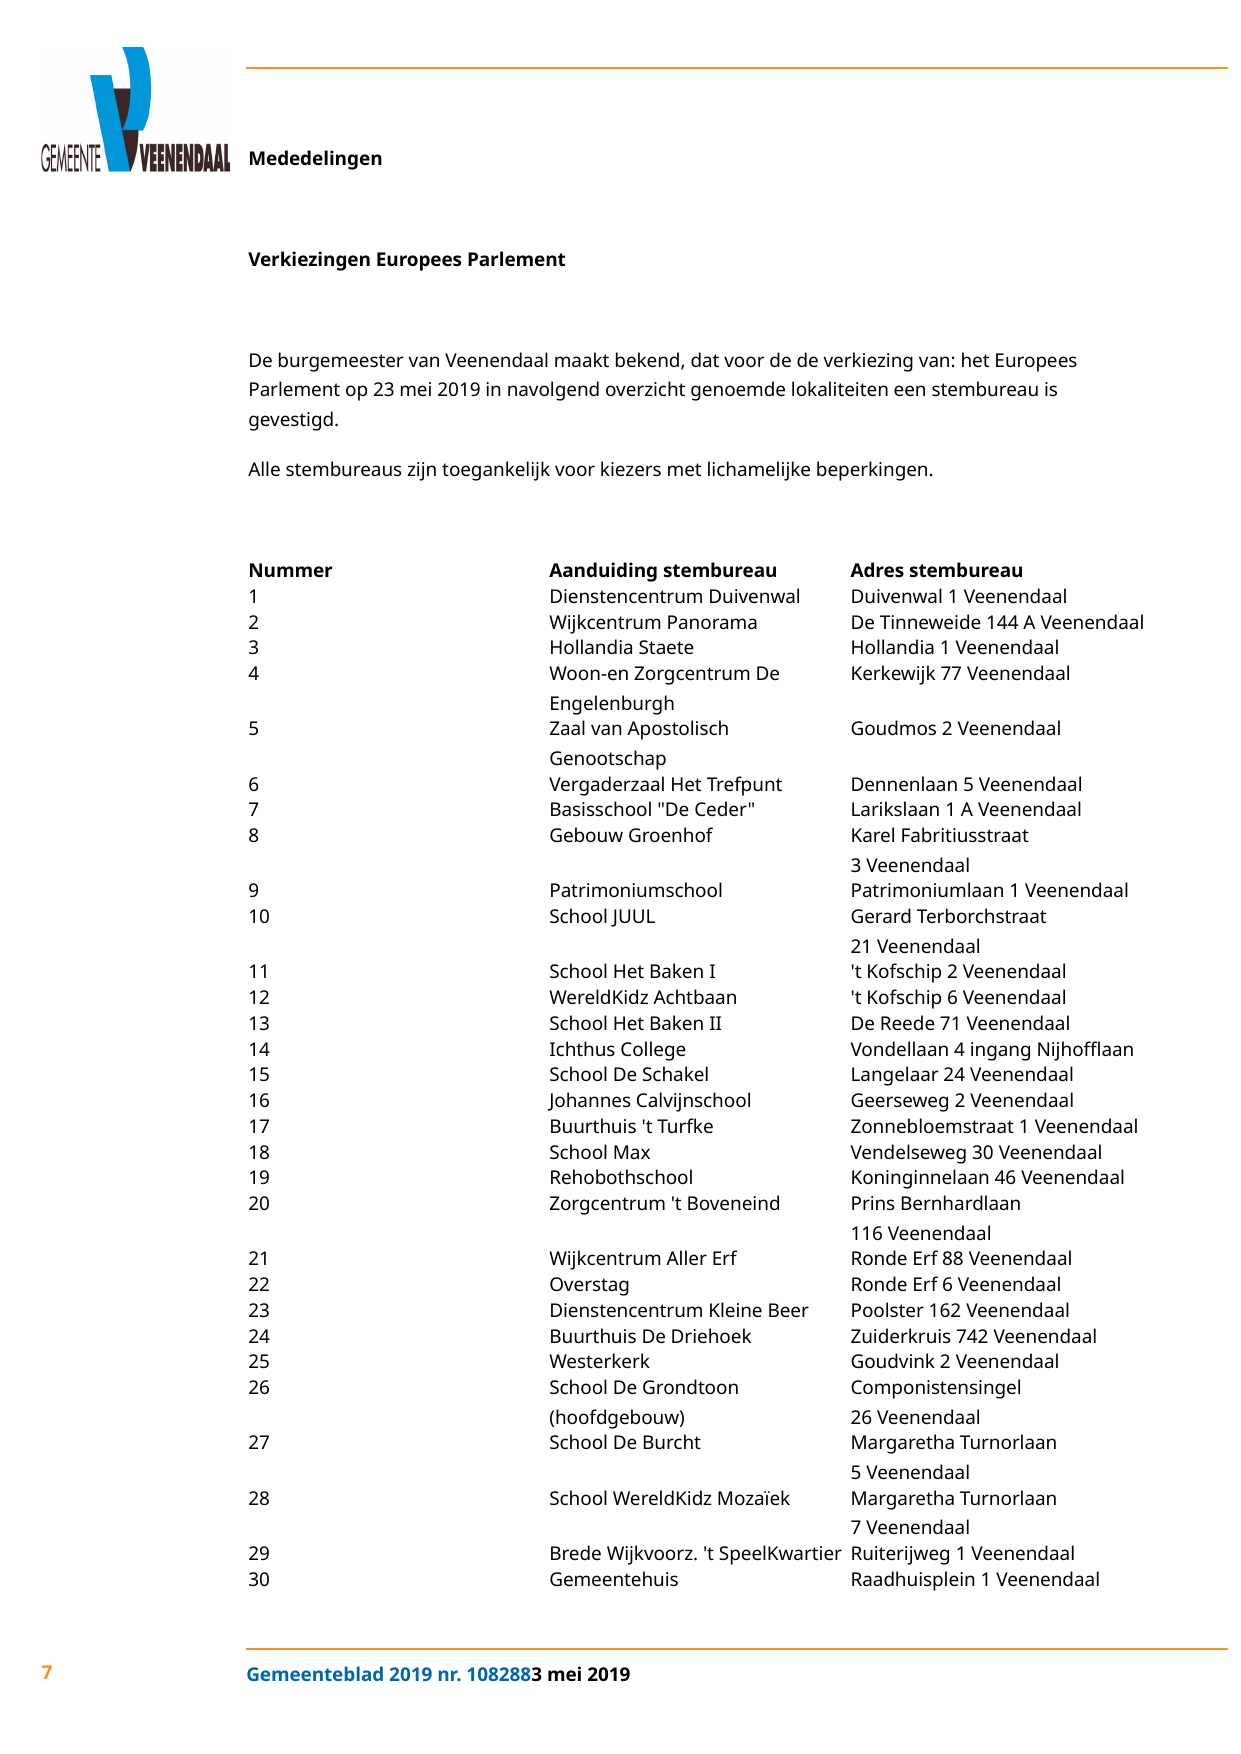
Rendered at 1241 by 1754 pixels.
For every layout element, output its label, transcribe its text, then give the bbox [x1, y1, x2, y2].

table_cell Gebouw Groenhof [549, 823, 850, 878]
text Verkiezingen Europees Parlement [248, 246, 1152, 272]
table_cell Componistensingel 26 Veenendaal [850, 1374, 1152, 1429]
table_cell 24 [248, 1323, 549, 1348]
text De burgemeester van Veenendaal maakt bekend, dat voor de de verkiezing van: het Europees Parlement op 23 mei 2019 in navolgend overzicht genoemde lokaliteiten een stembureau is gevestigd. [248, 347, 1152, 432]
table_cell 11 [248, 959, 549, 984]
table_cell Buurthuis 't Turfke [549, 1113, 850, 1139]
table_cell WereldKidz Achtbaan [549, 985, 850, 1010]
table_cell 2 [248, 609, 549, 634]
table_cell 20 [248, 1190, 549, 1246]
table_cell Wijkcentrum Aller Erf [549, 1246, 850, 1271]
table_cell Larikslaan 1 A Veenendaal [850, 797, 1152, 822]
table_cell 19 [248, 1165, 549, 1190]
table_cell Goudmos 2 Veenendaal [850, 716, 1152, 771]
table_cell Goudvink 2 Veenendaal [850, 1349, 1152, 1374]
table_cell 10 [248, 904, 549, 959]
table_cell 28 [248, 1485, 549, 1540]
table_cell Vendelseweg 30 Veenendaal [850, 1139, 1152, 1164]
table_cell Margaretha Turnorlaan 7 Veenendaal [850, 1485, 1152, 1540]
text Mededelingen [248, 145, 1152, 171]
table_header Aanduiding stembureau [549, 558, 850, 583]
table_cell 't Kofschip 2 Veenendaal [850, 959, 1152, 984]
table_cell Dennenlaan 5 Veenendaal [850, 771, 1152, 797]
table_cell Dienstencentrum Kleine Beer [549, 1297, 850, 1323]
table_cell 23 [248, 1297, 549, 1323]
table_cell 21 [248, 1246, 549, 1271]
table_cell Poolster 162 Veenendaal [850, 1297, 1152, 1323]
table_cell Prins Bernhardlaan 116 Veenendaal [850, 1190, 1152, 1246]
table_cell 12 [248, 985, 549, 1010]
table_cell 15 [248, 1062, 549, 1087]
table_cell Geerseweg 2 Veenendaal [850, 1088, 1152, 1113]
table_cell Zonnebloemstraat 1 Veenendaal [850, 1113, 1152, 1139]
table_cell 26 [248, 1374, 549, 1429]
table_cell 16 [248, 1088, 549, 1113]
table_cell Overstag [549, 1271, 850, 1297]
table_cell Patrimoniumlaan 1 Veenendaal [850, 878, 1152, 903]
table_cell 7 [248, 797, 549, 822]
table_cell 25 [248, 1349, 549, 1374]
table_cell De Reede 71 Veenendaal [850, 1010, 1152, 1036]
picture [123, 47, 231, 172]
table_header Nummer [248, 558, 549, 583]
table_cell School WereldKidz Mozaïek [549, 1485, 850, 1540]
table_cell School De Schakel [549, 1062, 850, 1087]
table_cell Basisschool "De Ceder" [549, 797, 850, 822]
table_cell Vergaderzaal Het Trefpunt [549, 771, 850, 797]
table_cell Raadhuisplein 1 Veenendaal [850, 1566, 1152, 1592]
table_cell Hollandia 1 Veenendaal [850, 635, 1152, 660]
table_cell School De Grondtoon (hoofdgebouw) [549, 1374, 850, 1429]
table_cell Duivenwal 1 Veenendaal [850, 583, 1152, 609]
table_cell Hollandia Staete [549, 635, 850, 660]
table_cell Kerkewijk 77 Veenendaal [850, 660, 1152, 716]
table_cell Buurthuis De Driehoek [549, 1323, 850, 1348]
table_cell School Het Baken II [549, 1010, 850, 1036]
table_cell 30 [248, 1566, 549, 1592]
table_cell Woon-en Zorgcentrum De Engelenburgh [549, 660, 850, 716]
table_header Adres stembureau [850, 558, 1152, 583]
table_cell 17 [248, 1113, 549, 1139]
table_cell Koninginnelaan 46 Veenendaal [850, 1165, 1152, 1190]
table_cell 5 [248, 716, 549, 771]
table_cell 9 [248, 878, 549, 903]
table_cell Gerard Terborchstraat 21 Veenendaal [850, 904, 1152, 959]
table_cell 18 [248, 1139, 549, 1164]
table_cell Wijkcentrum Panorama [549, 609, 850, 634]
table_cell De Tinneweide 144 A Veenendaal [850, 609, 1152, 634]
picture [41, 47, 130, 172]
table_cell Ichthus College [549, 1036, 850, 1062]
table_cell Zuiderkruis 742 Veenendaal [850, 1323, 1152, 1348]
table_cell Rehobothschool [549, 1165, 850, 1190]
table_cell Zorgcentrum 't Boveneind [549, 1190, 850, 1246]
table_cell Gemeentehuis [549, 1566, 850, 1592]
table_cell School Het Baken I [549, 959, 850, 984]
table_cell Ronde Erf 6 Veenendaal [850, 1271, 1152, 1297]
table_cell 6 [248, 771, 549, 797]
table_cell 22 [248, 1271, 549, 1297]
table_cell Margaretha Turnorlaan 5 Veenendaal [850, 1430, 1152, 1485]
table_cell 27 [248, 1430, 549, 1485]
table_cell Zaal van Apostolisch Genootschap [549, 716, 850, 771]
table_cell 3 [248, 635, 549, 660]
table_cell School JUUL [549, 904, 850, 959]
table_cell 1 [248, 583, 549, 609]
table_cell 4 [248, 660, 549, 716]
table_cell Westerkerk [549, 1349, 850, 1374]
table_cell School De Burcht [549, 1430, 850, 1485]
table_cell 14 [248, 1036, 549, 1062]
table_cell 13 [248, 1010, 549, 1036]
text Alle stembureaus zijn toegankelijk voor kiezers met lichamelijke beperkingen. [248, 456, 1152, 482]
table_cell 't Kofschip 6 Veenendaal [850, 985, 1152, 1010]
table_cell Karel Fabritiusstraat 3 Veenendaal [850, 823, 1152, 878]
table_cell Ruiterijweg 1 Veenendaal [850, 1540, 1152, 1566]
table_cell Brede Wijkvoorz. 't SpeelKwartier [549, 1540, 850, 1566]
table_cell School Max [549, 1139, 850, 1164]
table_cell Vondellaan 4 ingang Nijhofflaan [850, 1036, 1152, 1062]
table_cell Ronde Erf 88 Veenendaal [850, 1246, 1152, 1271]
table_cell Dienstencentrum Duivenwal [549, 583, 850, 609]
table_cell 8 [248, 823, 549, 878]
table_cell Johannes Calvijnschool [549, 1088, 850, 1113]
table_cell Langelaar 24 Veenendaal [850, 1062, 1152, 1087]
table_cell Patrimoniumschool [549, 878, 850, 903]
table_cell 29 [248, 1540, 549, 1566]
